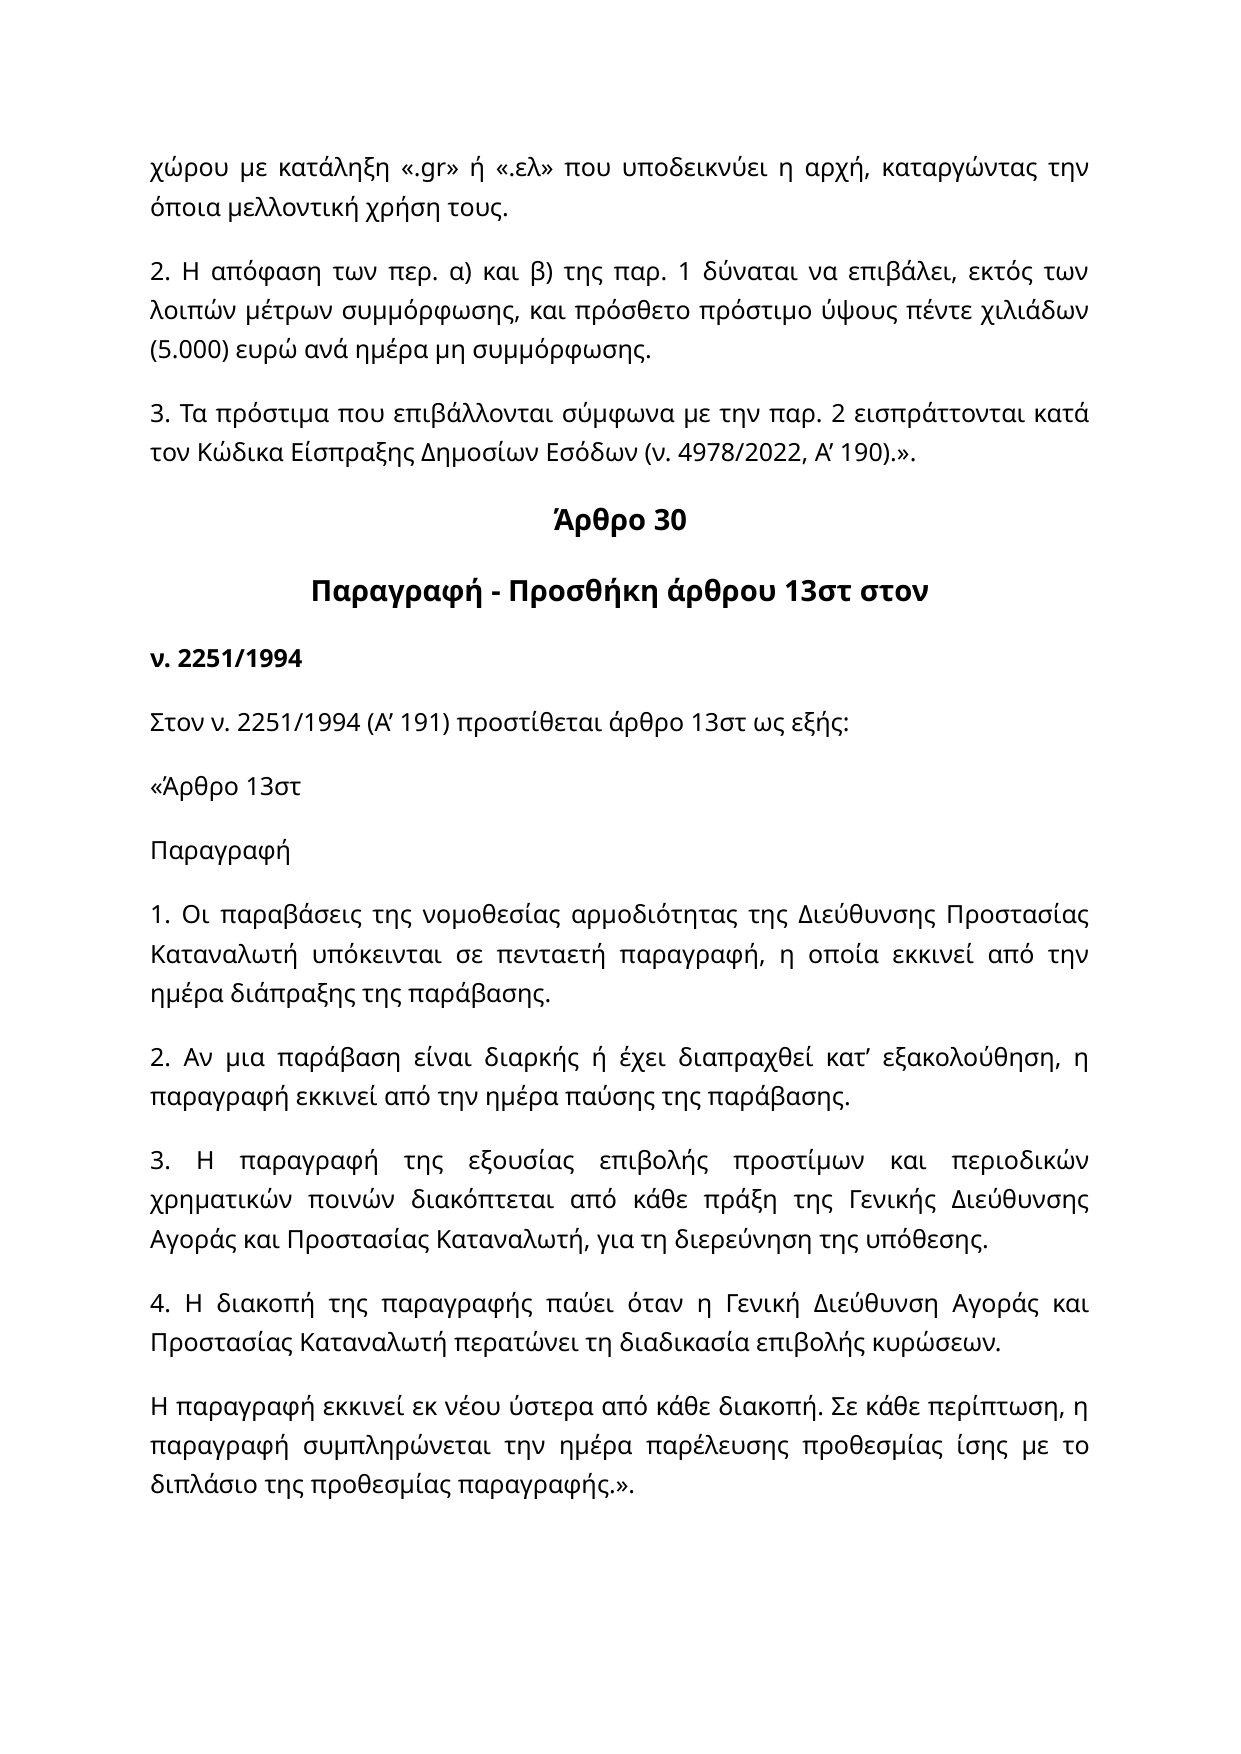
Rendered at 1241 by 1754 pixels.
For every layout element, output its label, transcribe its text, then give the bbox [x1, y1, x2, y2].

text 3. Τα πρόστιμα που επιβάλλονται σύμφωνα με την παρ. 2 εισπράττονται κατά τον Κώδικα Είσπραξης Δημοσίων Εσόδων (ν. 4978/2022, Α’ 190).». [150, 396, 1090, 469]
subtitle Παραγραφή - Προσθήκη άρθρου 13στ στον [150, 570, 1090, 609]
text 2. Αν μια παράβαση είναι διαρκής ή έχει διαπραχθεί κατ’ εξακολούθηση, η παραγραφή εκκινεί από την ημέρα παύσης της παράβασης. [150, 1039, 1090, 1113]
text ν. 2251/1994 [150, 640, 1090, 674]
text 2. Η απόφαση των περ. α) και β) της παρ. 1 δύναται να επιβάλει, εκτός των λοιπών μέτρων συμμόρφωσης, και πρόσθετο πρόστιμο ύψους πέντε χιλιάδων (5.000) ευρώ ανά ημέρα μη συμμόρφωσης. [150, 253, 1090, 366]
text 3. Η παραγραφή της εξουσίας επιβολής προστίμων και περιοδικών χρηματικών ποινών διακόπτεται από κάθε πράξη της Γενικής Διεύθυνσης Αγοράς και Προστασίας Καταναλωτή, για τη διερεύνηση της υπόθεσης. [150, 1143, 1090, 1255]
text Η παραγραφή εκκινεί εκ νέου ύστερα από κάθε διακοπή. Σε κάθε περίπτωση, η παραγραφή συμπληρώνεται την ημέρα παρέλευσης προθεσμίας ίσης με το διπλάσιο της προθεσμίας παραγραφής.». [150, 1389, 1090, 1501]
text 1. Οι παραβάσεις της νομοθεσίας αρμοδιότητας της Διεύθυνσης Προστασίας Καταναλωτή υπόκεινται σε πενταετή παραγραφή, η οποία εκκινεί από την ημέρα διάπραξης της παράβασης. [150, 897, 1090, 1009]
text χώρου με κατάληξη «.gr» ή «.ελ» που υποδεικνύει η αρχή, καταργώντας την όποια μελλοντική χρήση τους. [150, 150, 1090, 223]
text 4. Η διακοπή της παραγραφής παύει όταν η Γενική Διεύθυνση Αγοράς και Προστασίας Καταναλωτή περατώνει τη διαδικασία επιβολής κυρώσεων. [150, 1285, 1090, 1359]
subtitle Άρθρο 30 [150, 499, 1090, 539]
text Παραγραφή [150, 833, 1090, 867]
text Στον ν. 2251/1994 (Α’ 191) προστίθεται άρθρο 13στ ως εξής: [150, 704, 1090, 739]
text «Άρθρο 13στ [150, 769, 1090, 803]
